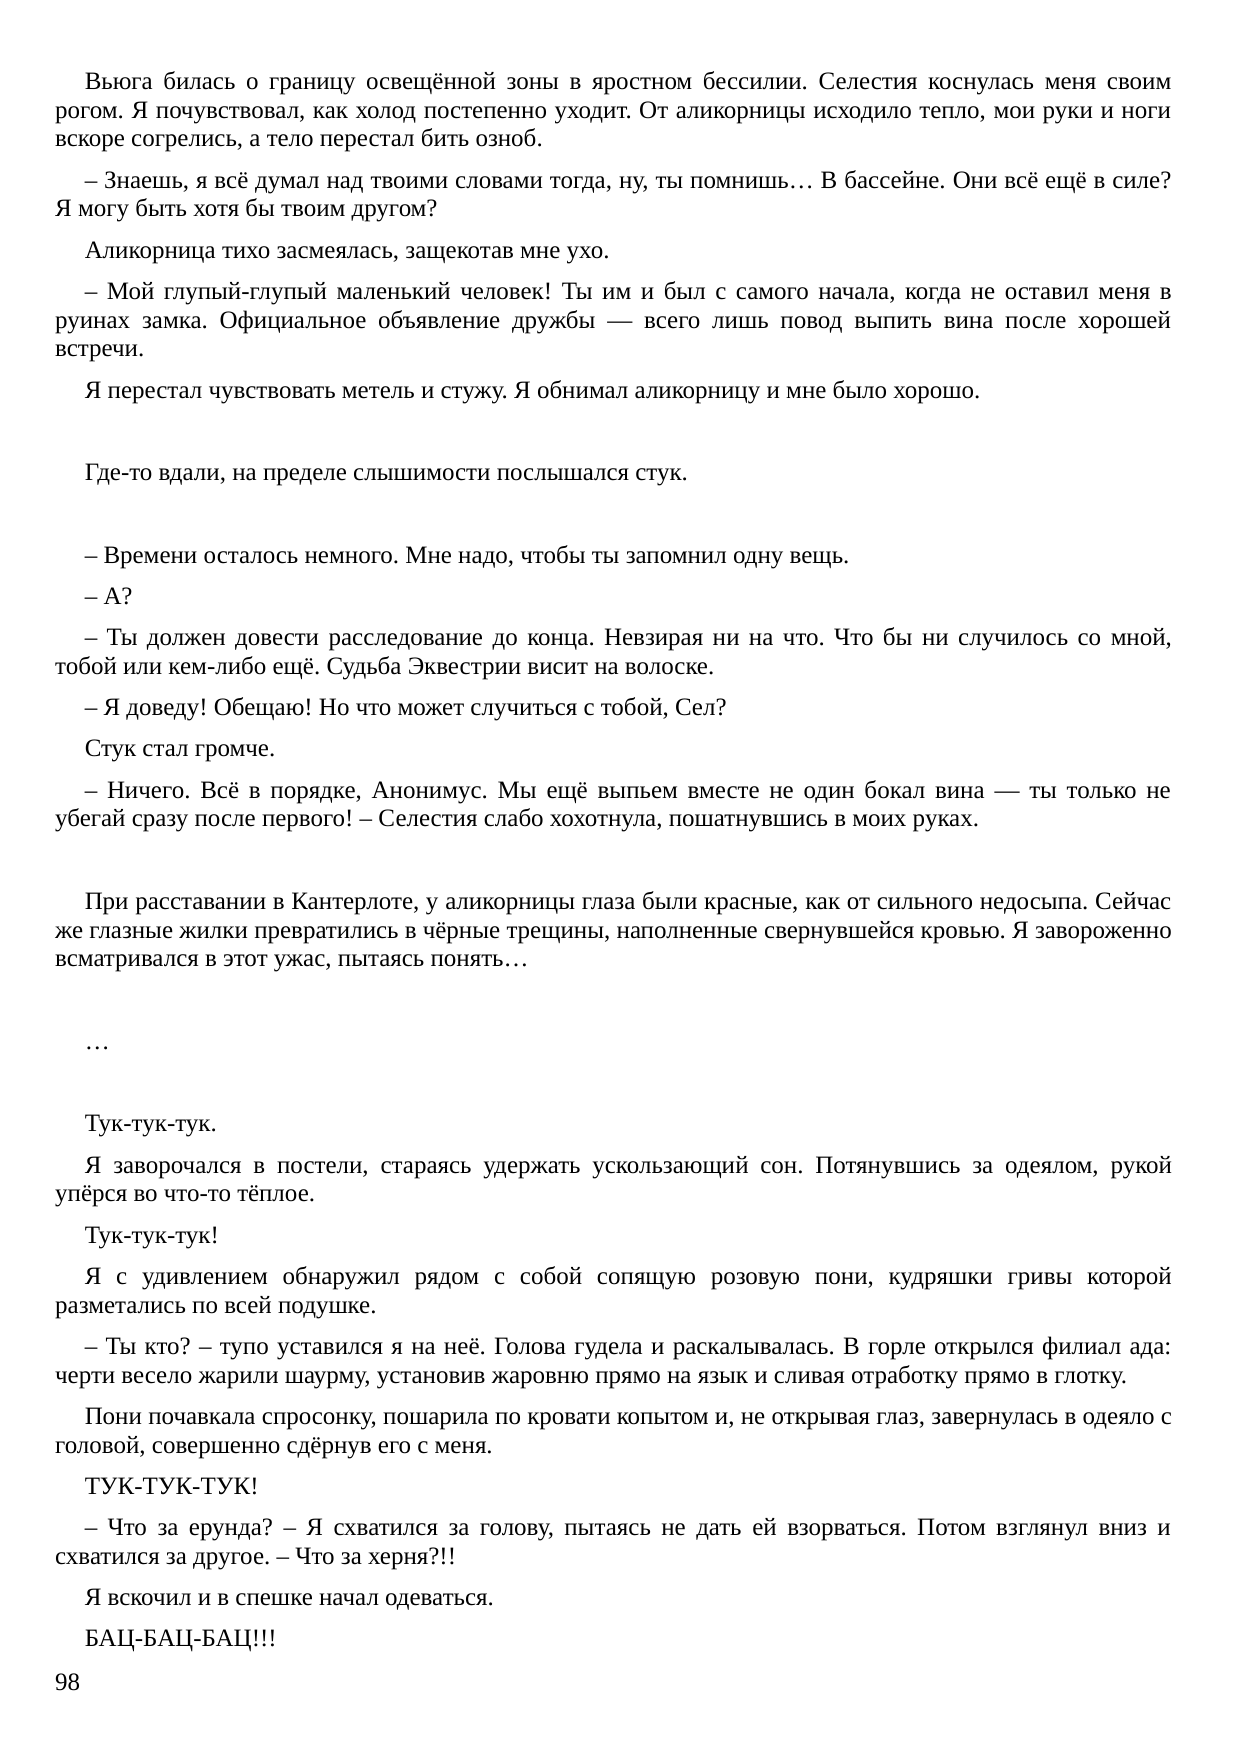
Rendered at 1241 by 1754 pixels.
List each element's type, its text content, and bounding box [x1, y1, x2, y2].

text – А? [55, 581, 1173, 610]
text – Знаешь, я всё думал над твоими словами тогда, ну, ты помнишь… В бассейне. Они всё ещё в силе? Я могу быть хотя бы твоим другом? [55, 165, 1173, 222]
text Пони почавкала спросонку, пошарила по кровати копытом и, не открывая глаз, завернулась в одеяло с головой, совершенно сдёрнув его с меня. [55, 1401, 1173, 1458]
text Вьюга билась о границу освещённой зоны в яростном бессилии. Селестия коснулась меня своим рогом. Я почувствовал, как холод постепенно уходит. От аликорницы исходило тепло, мои руки и ноги вскоре согрелись, а тело перестал бить озноб. [55, 66, 1173, 152]
text – Времени осталось немного. Мне надо, чтобы ты запомнил одну вещь. [55, 540, 1173, 568]
text Тук-тук-тук. [55, 1108, 1173, 1137]
text … [55, 1026, 1173, 1055]
text Я перестал чувствовать метель и стужу. Я обнимал аликорницу и мне было хорошо. [55, 375, 1173, 403]
text – Я доведу! Обещаю! Но что может случиться с тобой, Сел? [55, 692, 1173, 721]
text Тук-тук-тук! [55, 1220, 1173, 1248]
text ТУК-ТУК-ТУК! [55, 1471, 1173, 1500]
text – Ты кто? – тупо уставился я на неё. Голова гудела и раскалывалась. В горле открылся филиал ада: черти весело жарили шаурму, установив жаровню прямо на язык и сливая отработку прямо в глотку. [55, 1331, 1173, 1388]
text Я заворочался в постели, стараясь удержать ускользающий сон. Потянувшись за одеялом, рукой упёрся во что-то тёплое. [55, 1150, 1173, 1207]
text – Мой глупый-глупый маленький человек! Ты им и был с самого начала, когда не оставил меня в руинах замка. Официальное объявление дружбы — всего лишь повод выпить вина после хорошей встречи. [55, 276, 1173, 362]
text При расставании в Кантерлоте, у аликорницы глаза были красные, как от сильного недосыпа. Сейчас же глазные жилки превратились в чёрные трещины, наполненные свернувшейся кровью. Я завороженно всматривался в этот ужас, пытаясь понять… [55, 886, 1173, 972]
text Стук стал громче. [55, 733, 1173, 762]
text Аликорница тихо засмеялась, защекотав мне ухо. [55, 235, 1173, 263]
text Я вскочил и в спешке начал одеваться. [55, 1582, 1173, 1611]
text Я с удивлением обнаружил рядом с собой сопящую розовую пони, кудряшки гривы которой разметались по всей подушке. [55, 1261, 1173, 1318]
text Где-то вдали, на пределе слышимости послышался стук. [55, 457, 1173, 486]
text – Что за ерунда? – Я схватился за голову, пытаясь не дать ей взорваться. Потом взглянул вниз и схватился за другое. – Что за херня?!! [55, 1512, 1173, 1570]
text БАЦ-БАЦ-БАЦ!!! [55, 1623, 1173, 1652]
text – Ты должен довести расследование до конца. Невзирая ни на что. Что бы ни случилось со мной, тобой или кем-либо ещё. Судьба Эквестрии висит на волоске. [55, 622, 1173, 680]
text – Ничего. Всё в порядке, Анонимус. Мы ещё выпьем вместе не один бокал вина — ты только не убегай сразу после первого! – Селестия слабо хохотнула, пошатнувшись в моих руках. [55, 775, 1173, 832]
